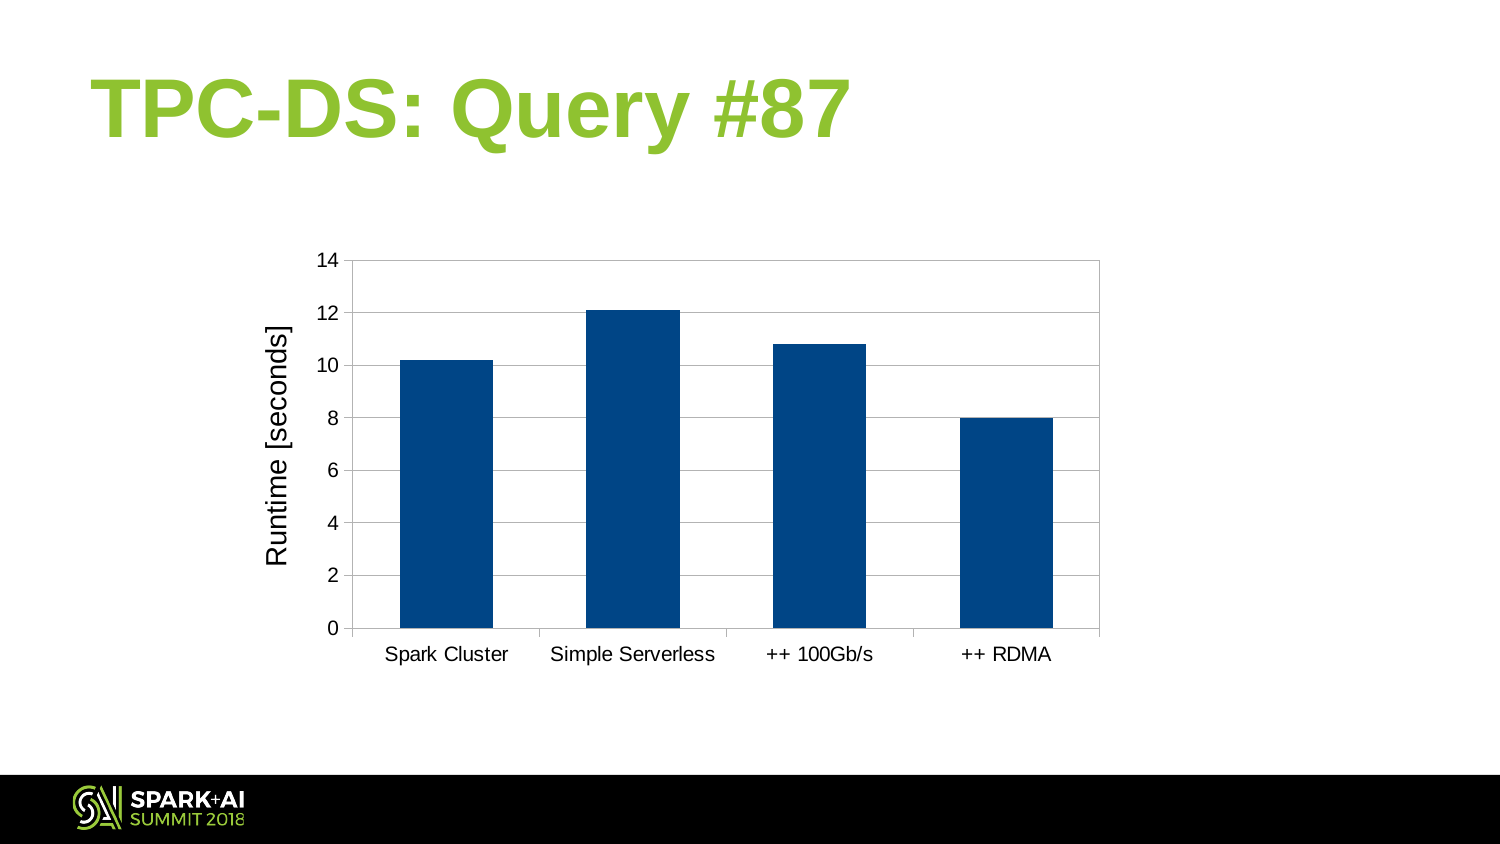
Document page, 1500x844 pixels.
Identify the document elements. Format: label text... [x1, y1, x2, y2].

chart [300, 240, 1117, 676]
title TPC-DS: Query #87 [75, 33, 1426, 175]
text_box Runtime [seconds] [252, 311, 301, 583]
